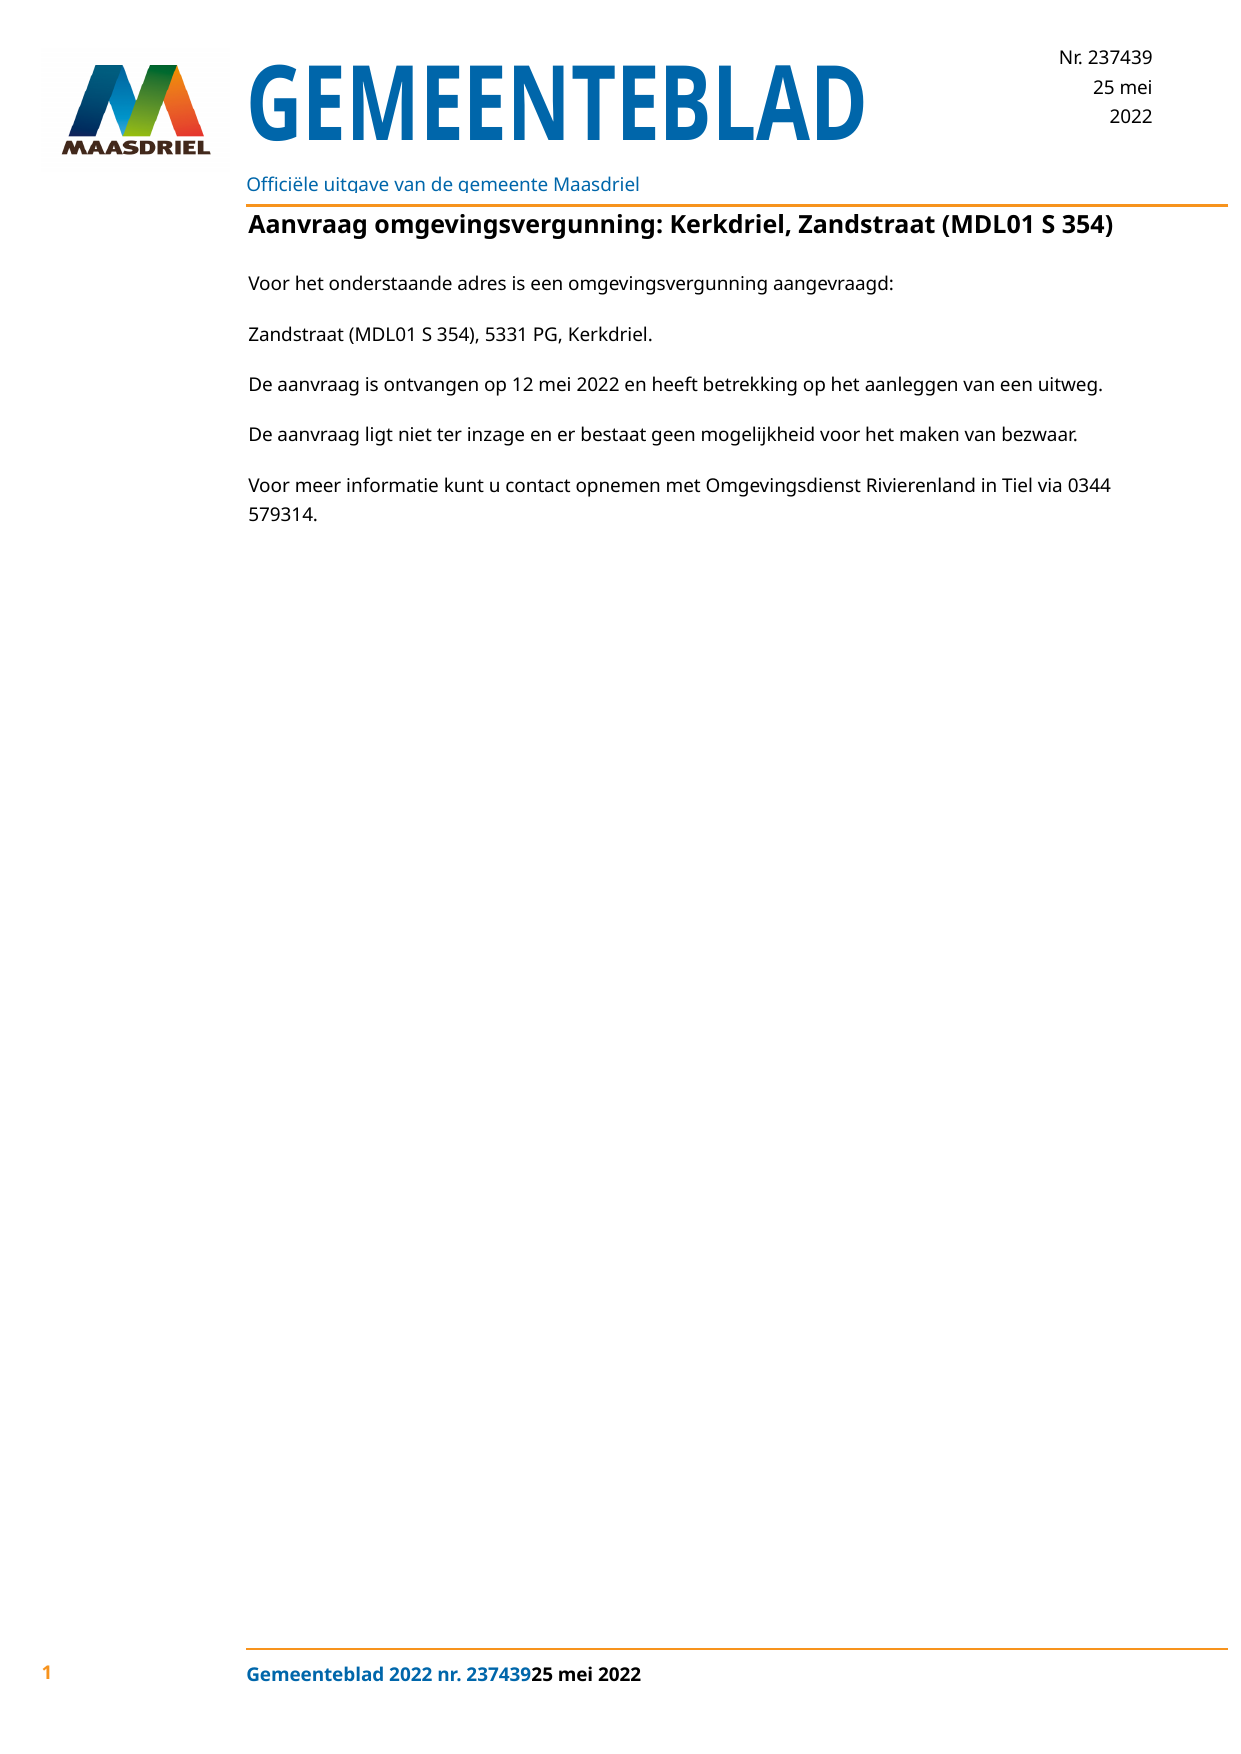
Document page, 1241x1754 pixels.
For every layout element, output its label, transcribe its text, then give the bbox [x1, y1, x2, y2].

text Voor meer informatie kunt u contact opnemen met Omgevingsdienst Rivierenland in Tiel via 0344 579314. [248, 472, 1152, 527]
text Zandstraat (MDL01 S 354), 5331 PG, Kerkdriel. [248, 321, 1152, 346]
text De aanvraag ligt niet ter inzage en er bestaat geen mogelijkheid voor het maken van bezwaar. [248, 422, 1152, 447]
text Voor het onderstaande adres is een omgevingsvergunning aangevraagd: [248, 270, 1152, 296]
text Aanvraag omgevingsvergunning: Kerkdriel, Zandstraat (MDL01 S 354) [248, 207, 1152, 241]
text De aanvraag is ontvangen op 12 mei 2022 en heeft betrekking op het aanleggen van een uitweg. [248, 371, 1152, 397]
picture [41, 47, 231, 172]
